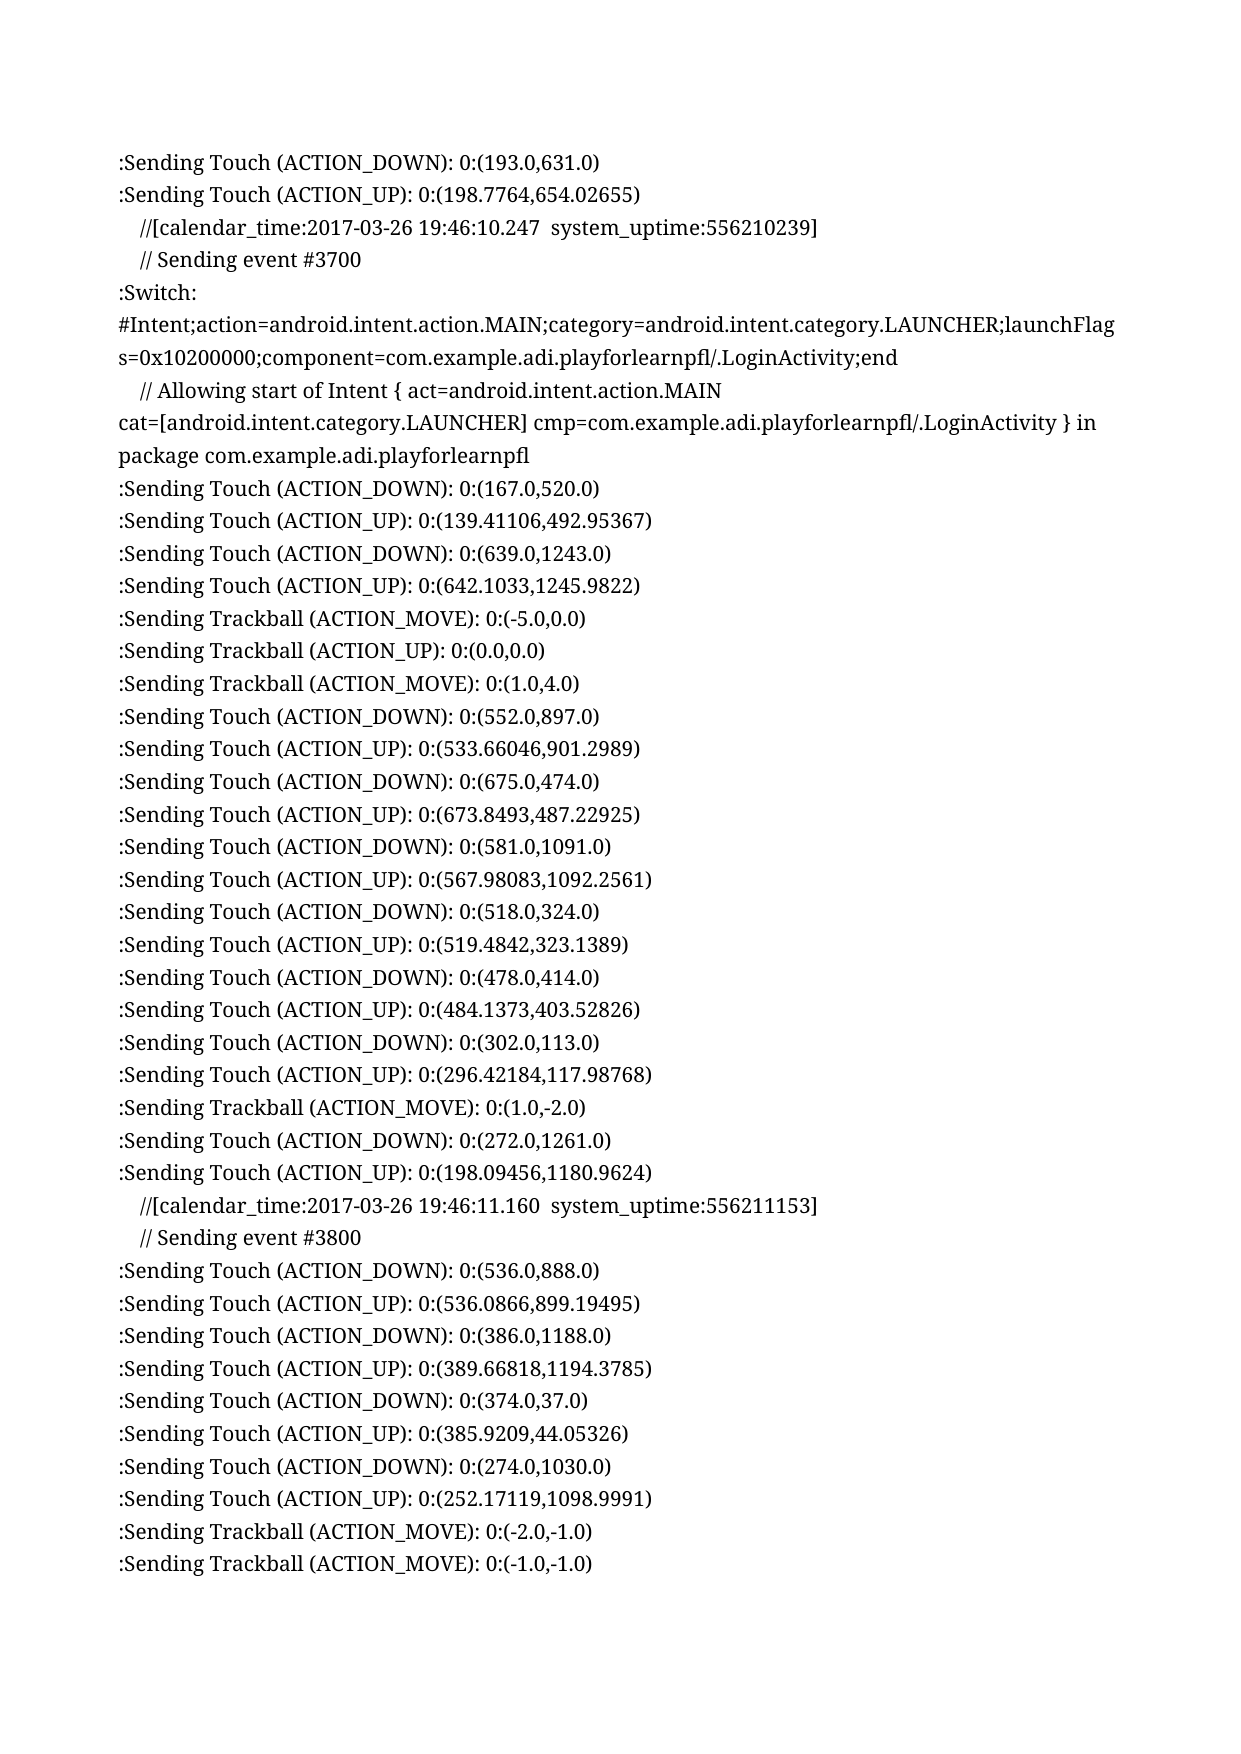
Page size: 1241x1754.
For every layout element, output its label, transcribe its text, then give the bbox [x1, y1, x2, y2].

text :Sending Trackball (ACTION_MOVE): 0:(-2.0,-1.0) [118, 1517, 1122, 1545]
text // Sending event #3800 [118, 1223, 1122, 1252]
text :Sending Touch (ACTION_DOWN): 0:(536.0,888.0) [118, 1256, 1122, 1284]
text :Sending Touch (ACTION_DOWN): 0:(639.0,1243.0) [118, 539, 1122, 567]
text :Sending Touch (ACTION_UP): 0:(536.0866,899.19495) [118, 1289, 1122, 1317]
text :Sending Touch (ACTION_DOWN): 0:(552.0,897.0) [118, 702, 1122, 730]
text :Sending Trackball (ACTION_MOVE): 0:(1.0,-2.0) [118, 1093, 1122, 1122]
text //[calendar_time:2017-03-26 19:46:10.247 system_uptime:556210239] [118, 213, 1122, 241]
text :Sending Touch (ACTION_UP): 0:(198.09456,1180.9624) [118, 1158, 1122, 1187]
text :Sending Touch (ACTION_UP): 0:(139.41106,492.95367) [118, 506, 1122, 535]
text :Sending Trackball (ACTION_MOVE): 0:(-1.0,-1.0) [118, 1549, 1122, 1578]
text :Sending Touch (ACTION_DOWN): 0:(302.0,113.0) [118, 1028, 1122, 1056]
text :Switch: #Intent;action=android.intent.action.MAIN;category=android.intent.category.LAUNCHER;launchFlags=0x10200000;component=com.example.adi.playforlearnpfl/.LoginActivity;end [118, 278, 1122, 372]
text :Sending Touch (ACTION_UP): 0:(533.66046,901.2989) [118, 734, 1122, 763]
text :Sending Touch (ACTION_DOWN): 0:(167.0,520.0) [118, 474, 1122, 502]
text :Sending Trackball (ACTION_MOVE): 0:(-5.0,0.0) [118, 604, 1122, 632]
text :Sending Touch (ACTION_DOWN): 0:(518.0,324.0) [118, 897, 1122, 926]
text :Sending Touch (ACTION_DOWN): 0:(478.0,414.0) [118, 963, 1122, 991]
text :Sending Touch (ACTION_DOWN): 0:(581.0,1091.0) [118, 832, 1122, 861]
text :Sending Touch (ACTION_UP): 0:(642.1033,1245.9822) [118, 571, 1122, 600]
text :Sending Trackball (ACTION_UP): 0:(0.0,0.0) [118, 637, 1122, 665]
text :Sending Touch (ACTION_DOWN): 0:(193.0,631.0) [118, 148, 1122, 176]
text :Sending Touch (ACTION_UP): 0:(389.66818,1194.3785) [118, 1354, 1122, 1382]
text //[calendar_time:2017-03-26 19:46:11.160 system_uptime:556211153] [118, 1191, 1122, 1219]
text :Sending Touch (ACTION_UP): 0:(252.17119,1098.9991) [118, 1484, 1122, 1513]
text :Sending Touch (ACTION_UP): 0:(673.8493,487.22925) [118, 800, 1122, 828]
text :Sending Touch (ACTION_DOWN): 0:(675.0,474.0) [118, 767, 1122, 796]
text :Sending Touch (ACTION_DOWN): 0:(374.0,37.0) [118, 1387, 1122, 1415]
text :Sending Touch (ACTION_DOWN): 0:(386.0,1188.0) [118, 1321, 1122, 1350]
text :Sending Touch (ACTION_UP): 0:(484.1373,403.52826) [118, 995, 1122, 1024]
text :Sending Touch (ACTION_UP): 0:(567.98083,1092.2561) [118, 865, 1122, 893]
text :Sending Touch (ACTION_UP): 0:(296.42184,117.98768) [118, 1061, 1122, 1089]
text :Sending Touch (ACTION_UP): 0:(519.4842,323.1389) [118, 930, 1122, 958]
text :Sending Touch (ACTION_DOWN): 0:(274.0,1030.0) [118, 1452, 1122, 1480]
text :Sending Touch (ACTION_DOWN): 0:(272.0,1261.0) [118, 1126, 1122, 1154]
text :Sending Touch (ACTION_UP): 0:(385.9209,44.05326) [118, 1419, 1122, 1448]
text // Sending event #3700 [118, 245, 1122, 274]
text :Sending Trackball (ACTION_MOVE): 0:(1.0,4.0) [118, 669, 1122, 698]
text :Sending Touch (ACTION_UP): 0:(198.7764,654.02655) [118, 180, 1122, 209]
text // Allowing start of Intent { act=android.intent.action.MAIN cat=[android.intent.category.LAUNCHER] cmp=com.example.adi.playforlearnpfl/.LoginActivity } in package com.example.adi.playforlearnpfl [118, 376, 1122, 469]
